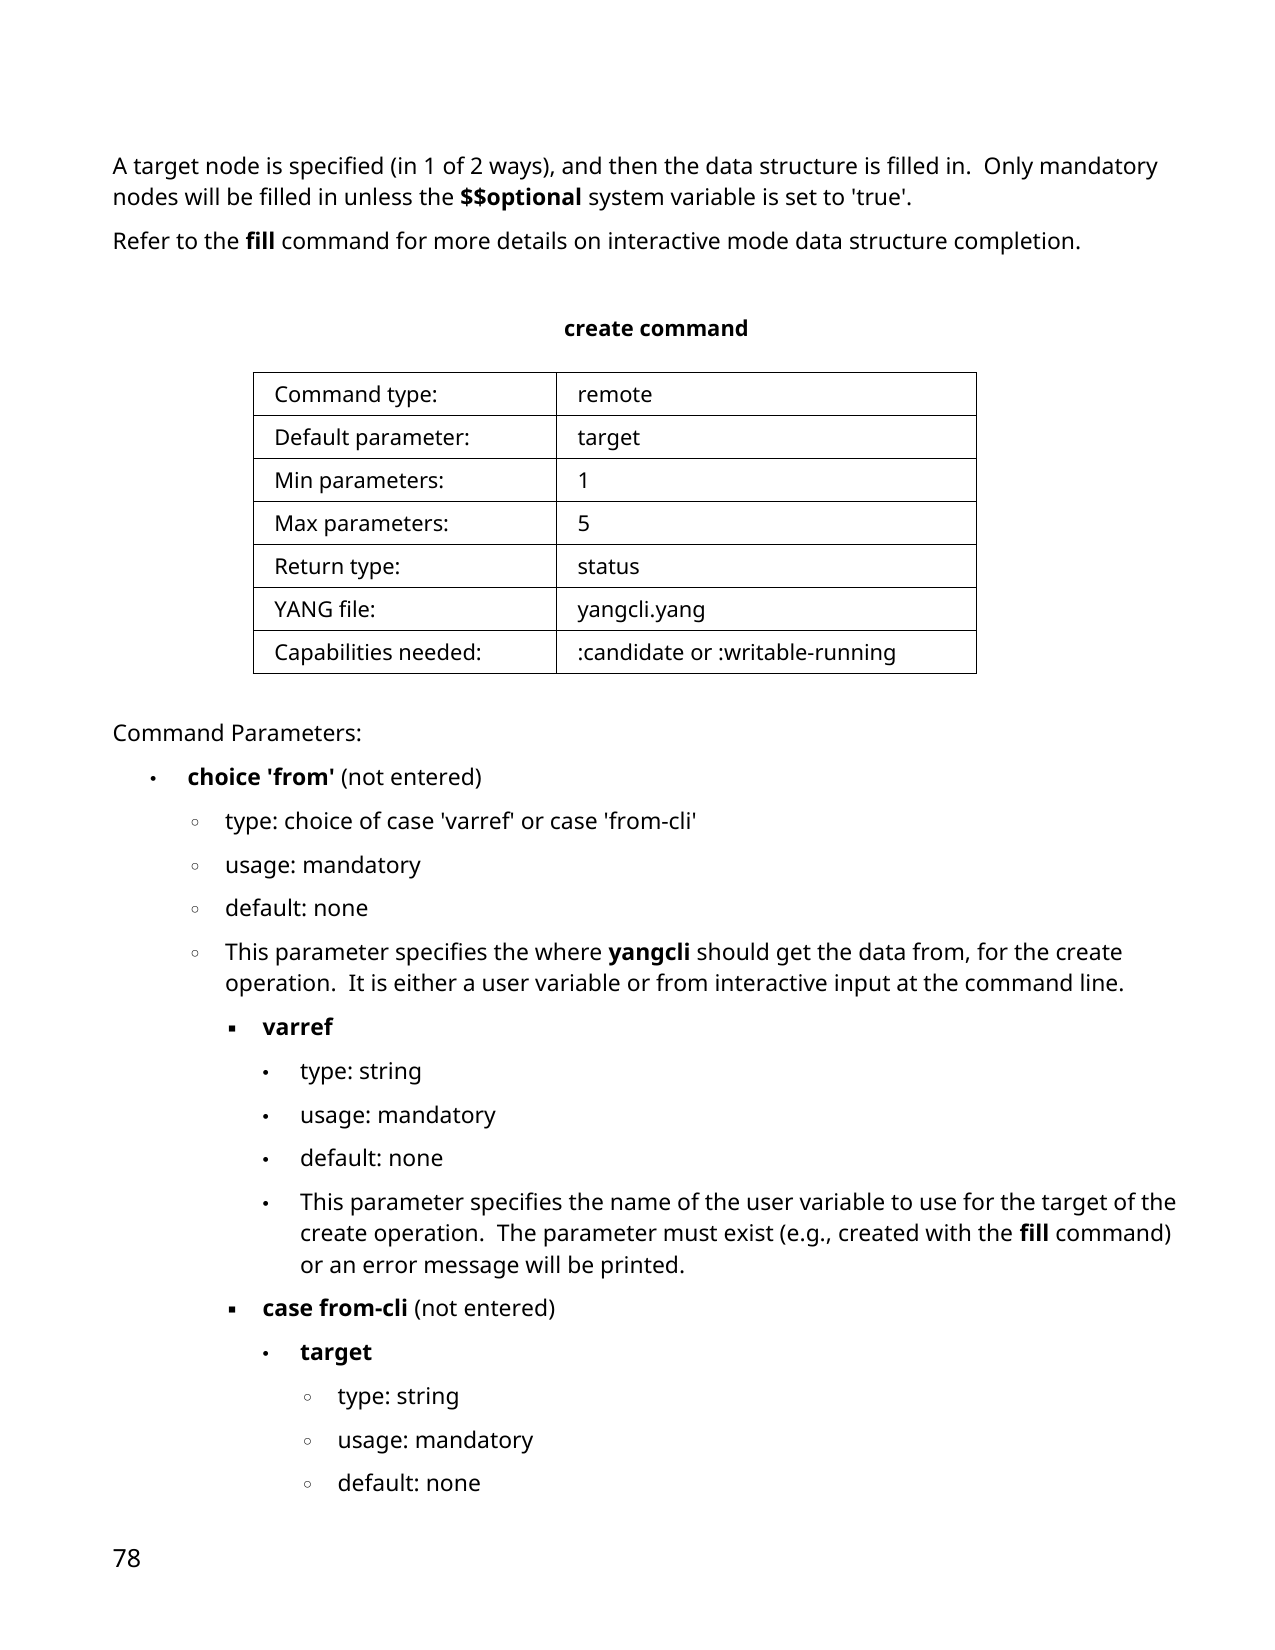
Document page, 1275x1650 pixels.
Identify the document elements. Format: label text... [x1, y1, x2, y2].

list default: none [300, 1467, 1200, 1498]
table_header remote [557, 373, 976, 415]
table_cell Default parameter: [254, 416, 556, 458]
table_cell Capabilities needed: [254, 631, 556, 672]
list choice 'from' (not entered) [150, 761, 1200, 792]
subtitle create command [127, 312, 1185, 342]
list default: none [187, 892, 1200, 923]
table_cell Max parameters: [254, 502, 556, 544]
list usage: mandatory [262, 1098, 1200, 1130]
text Command Parameters: [112, 717, 1200, 748]
list type: string [300, 1380, 1200, 1411]
list type: choice of case 'varref' or case 'from-cli' [187, 805, 1200, 836]
table_header Command type: [254, 373, 556, 415]
list case from-cli (not entered) [225, 1292, 1200, 1323]
table_cell Min parameters: [254, 459, 556, 501]
list varref [225, 1011, 1200, 1042]
table_cell YANG file: [254, 588, 556, 629]
table_cell :candidate or :writable-running [557, 631, 976, 672]
text A target node is specified (in 1 of 2 ways), and then the data structure is filled in. Only mandatory nodes will be filled in unless the $$optional system variable is set to 'true'. [112, 150, 1200, 212]
list default: none [262, 1142, 1200, 1173]
table_cell 1 [557, 459, 976, 501]
list This parameter specifies the where yangcli should get the data from, for the create operation. It is either a user variable or from interactive input at the command line. [187, 936, 1200, 998]
table_cell Return type: [254, 545, 556, 587]
text Refer to the fill command for more details on interactive mode data structure completion. [112, 225, 1200, 256]
table_cell target [557, 416, 976, 458]
table_cell 5 [557, 502, 976, 544]
list usage: mandatory [300, 1423, 1200, 1455]
table_cell status [557, 545, 976, 587]
table_cell yangcli.yang [557, 588, 976, 629]
list This parameter specifies the name of the user variable to use for the target of the create operation. The parameter must exist (e.g., created with the fill command) or an error message will be printed. [262, 1186, 1200, 1280]
list usage: mandatory [187, 848, 1200, 880]
list type: string [262, 1055, 1200, 1086]
list target [262, 1336, 1200, 1367]
